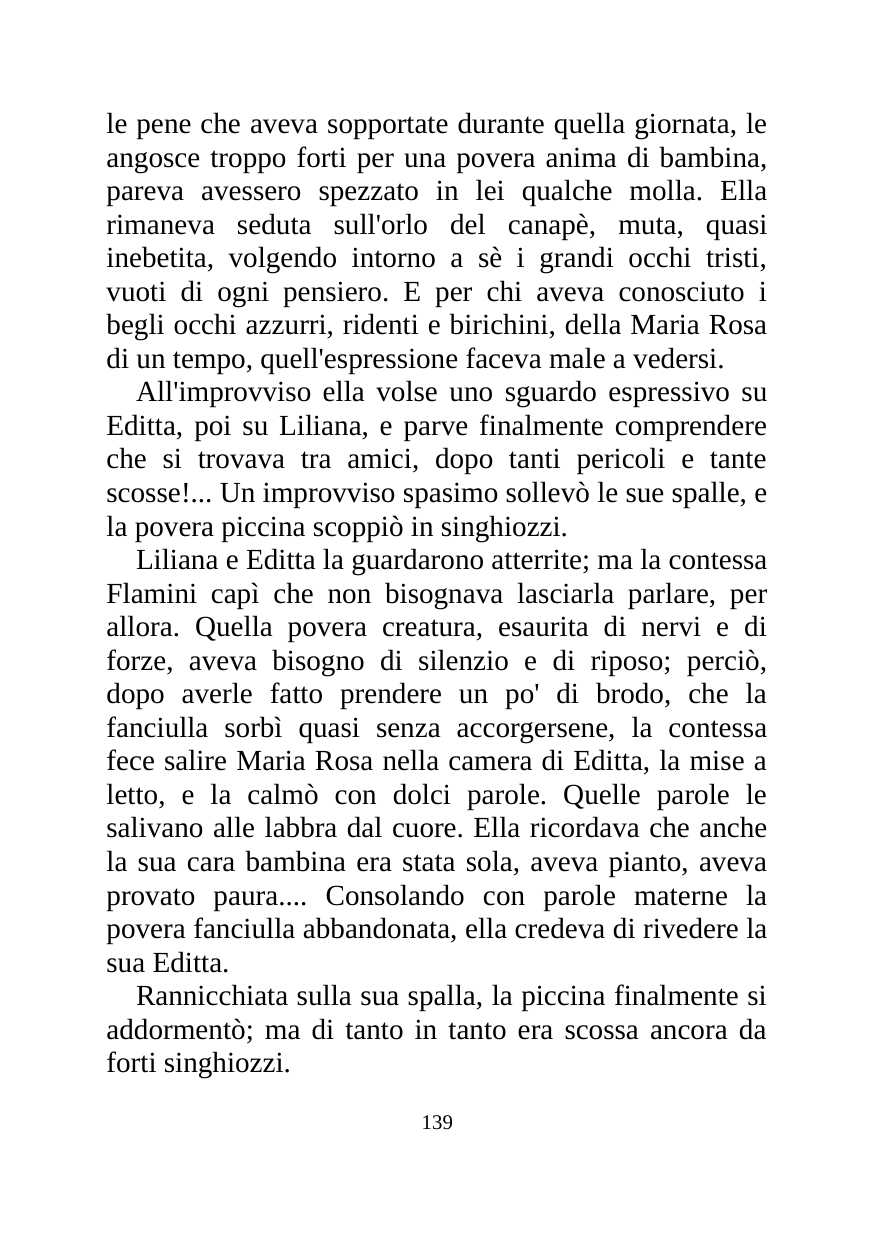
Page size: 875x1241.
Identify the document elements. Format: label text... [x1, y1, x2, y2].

text All'improvviso ella volse uno sguardo espressivo su Editta, poi su Liliana, e parve finalmente comprendere che si trovava tra amici, dopo tanti pericoli e tante scosse!... Un improvviso spasimo sollevò le sue spalle, e la povera piccina scoppiò in singhiozzi. [106, 374, 768, 542]
text Liliana e Editta la guardarono atterrite; ma la contessa Flamini capì che non bisognava lasciarla parlare, per allora. Quella povera creatura, esaurita di nervi e di forze, aveva bisogno di silenzio e di riposo; perciò, dopo averle fatto prendere un po' di brodo, che la fanciulla sorbì quasi senza accorgersene, la contessa fece salire Maria Rosa nella camera di Editta, la mise a letto, e la calmò con dolci parole. Quelle parole le salivano alle labbra dal cuore. Ella ricordava che anche la sua cara bambina era stata sola, aveva pianto, aveva provato paura.... Consolando con parole materne la povera fanciulla abbandonata, ella credeva di rivedere la sua Editta. [106, 542, 768, 978]
text le pene che aveva sopportate durante quella giornata, le angosce troppo forti per una povera anima di bambina, pareva avessero spezzato in lei qualche molla. Ella rimaneva seduta sull'orlo del canapè, muta, quasi inebetita, volgendo intorno a sè i grandi occhi tristi, vuoti di ogni pensiero. E per chi aveva conosciuto i begli occhi azzurri, ridenti e birichini, della Maria Rosa di un tempo, quell'espressione faceva male a vedersi. [106, 106, 768, 374]
text Rannicchiata sulla sua spalla, la piccina finalmente si addormentò; ma di tanto in tanto era scossa ancora da forti singhiozzi. [106, 978, 768, 1079]
